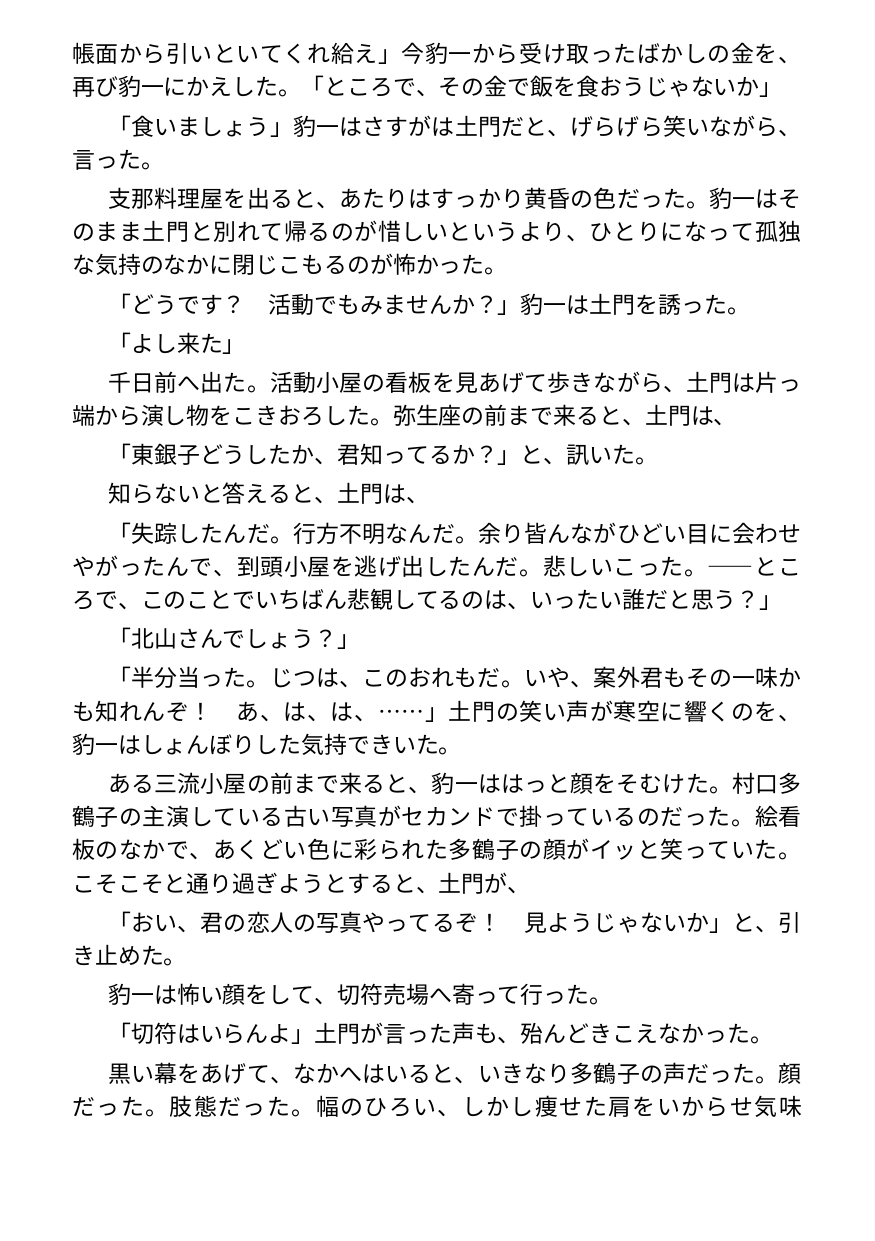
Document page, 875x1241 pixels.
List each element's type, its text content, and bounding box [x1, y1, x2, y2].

text 「北山さんでしょう？」 [72, 621, 802, 654]
text 「食いましょう」豹一はさすがは土門だと、げらげら笑いながら、言った。 [72, 108, 802, 175]
text 「どうです？ 活動でもみませんか？」豹一は土門を誘った。 [72, 286, 802, 320]
text 支那料理屋を出ると、あたりはすっかり黄昏の色だった。豹一はそのまま土門と別れて帰るのが惜しいというより、ひとりになって孤独な気持のなかに閉じこもるのが怖かった。 [72, 181, 802, 281]
text 「切符はいらんよ」土門が言った声も、殆んどきこえなかった。 [72, 1016, 802, 1049]
text ある三流小屋の前まで来ると、豹一ははっと顔をそむけた。村口多鶴子の主演している古い写真がセカンドで掛っているのだった。絵看板のなかで、あくどい色に彩られた多鶴子の顔がイッと笑っていた。こそこそと通り過ぎようとすると、土門が、 [72, 766, 802, 899]
text 千日前へ出た。活動小屋の看板を見あげて歩きながら、土門は片っ端から演し物をこきおろした。弥生座の前まで来ると、土門は、 [72, 365, 802, 431]
text 黒い幕をあげて、なかへはいると、いきなり多鶴子の声だった。顔だった。肢態だった。幅のひろい、しかし痩せた肩をいからせ気味 [72, 1056, 802, 1122]
text 豹一は怖い顔をして、切符売場へ寄って行った。 [72, 977, 802, 1010]
text 「東銀子どうしたか、君知ってるか？」と、訊いた。 [72, 437, 802, 470]
text 帳面から引いといてくれ給え」今豹一から受け取ったばかしの金を、再び豹一にかえした。「ところで、その金で飯を食おうじゃないか」 [72, 36, 802, 102]
text 「失踪したんだ。行方不明なんだ。余り皆んながひどい目に会わせやがったんで、到頭小屋を逃げ出したんだ。悲しいこった。――ところで、このことでいちばん悲観してるのは、いったい誰だと思う？」 [72, 516, 802, 615]
text 知らないと答えると、土門は、 [72, 476, 802, 509]
text 「半分当った。じつは、このおれもだ。いや、案外君もその一味かも知れんぞ！ あ、は、は、……」土門の笑い声が寒空に響くのを、豹一はしょんぼりした気持できいた。 [72, 660, 802, 760]
text 「おい、君の恋人の写真やってるぞ！ 見ようじゃないか」と、引き止めた。 [72, 905, 802, 971]
text 「よし来た」 [72, 326, 802, 359]
